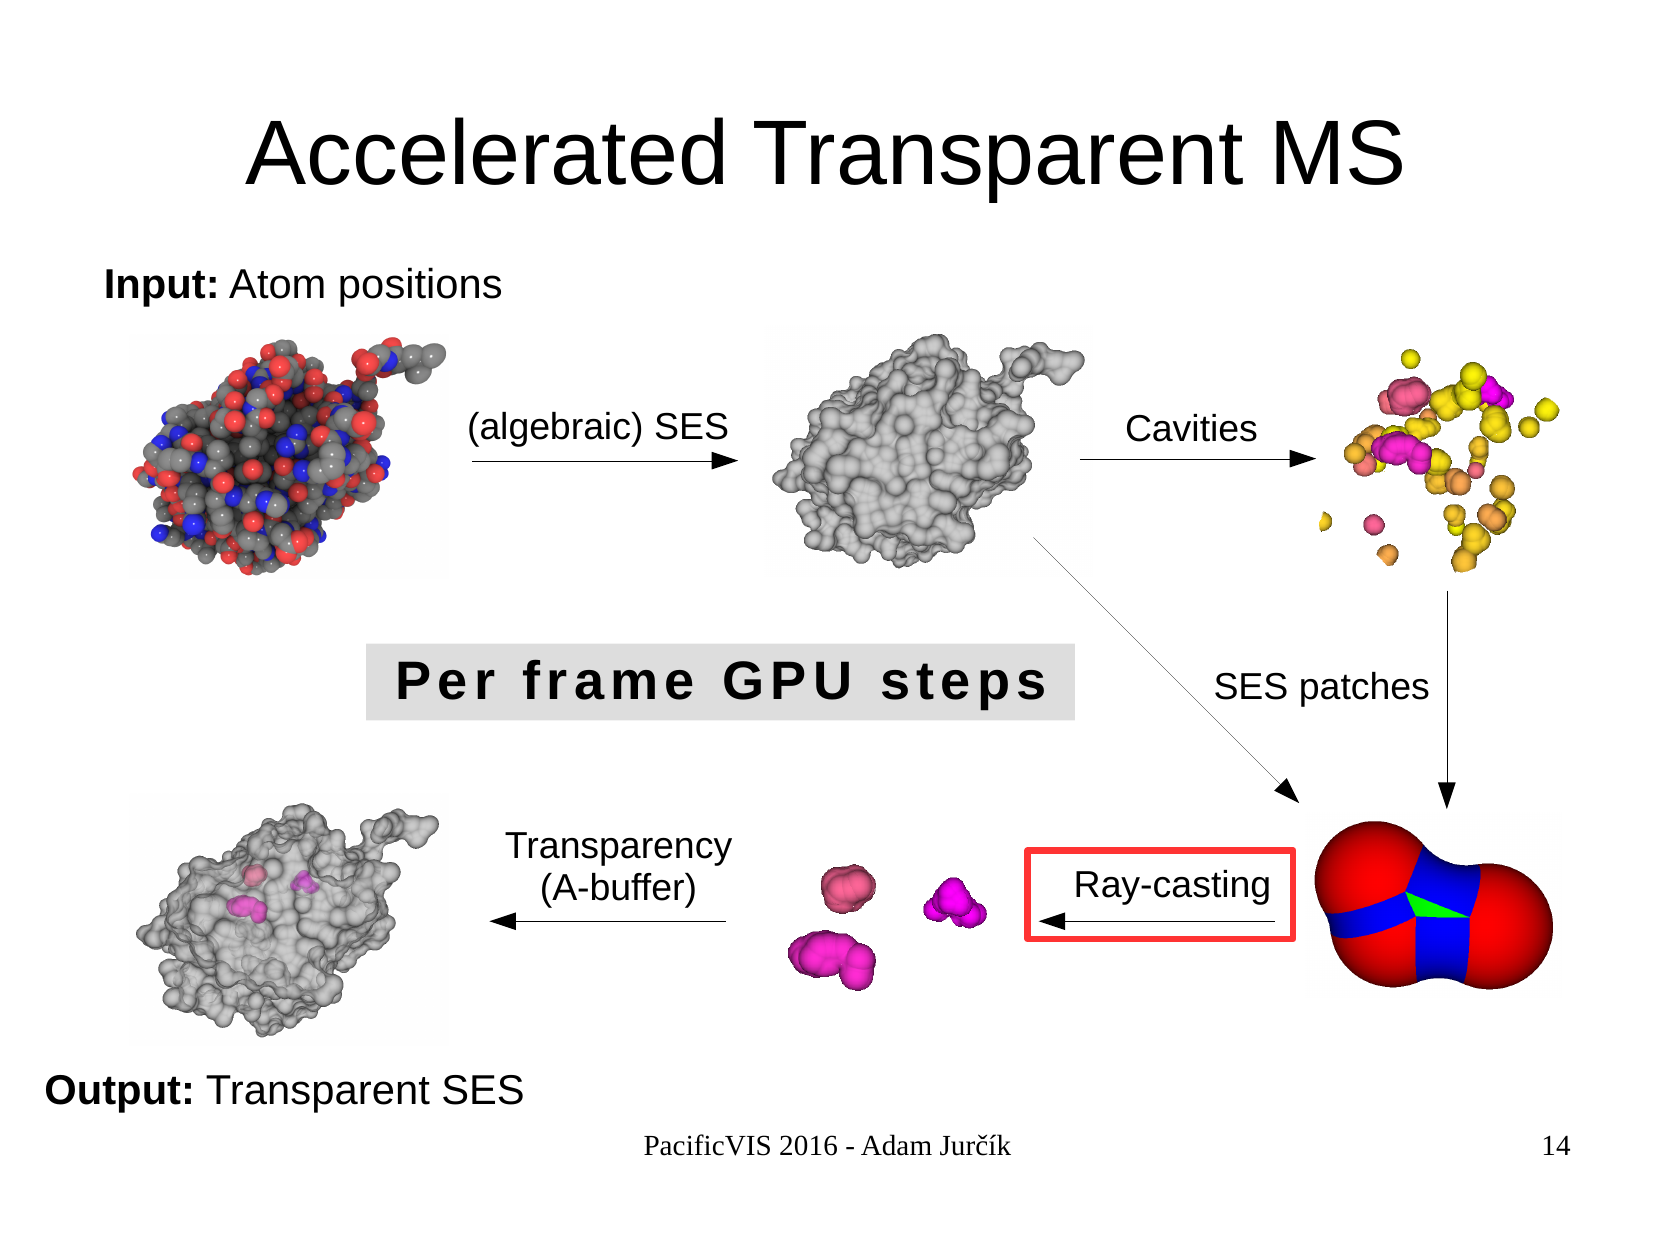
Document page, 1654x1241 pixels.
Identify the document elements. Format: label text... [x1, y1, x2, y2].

picture [1311, 342, 1567, 580]
picture [776, 850, 998, 1004]
picture [129, 334, 449, 579]
text_box Output: Transparent SES [29, 1059, 540, 1122]
text_box [366, 643, 380, 721]
text_box (algebraic) SES [452, 397, 745, 455]
text_box Per frame GPU steps [380, 643, 1063, 721]
picture [1305, 812, 1562, 999]
text_box Cavities [1110, 399, 1302, 457]
text_box Ray-casting [1059, 856, 1286, 914]
title Accelerated Transparent MS [82, 49, 1571, 257]
text_box [1063, 643, 1075, 721]
text_box SES patches [1198, 657, 1445, 715]
picture [764, 325, 1093, 577]
text_box Transparency (A-buffer) [490, 816, 756, 916]
text_box Input: Atom positions [89, 253, 518, 317]
picture [129, 793, 449, 1046]
